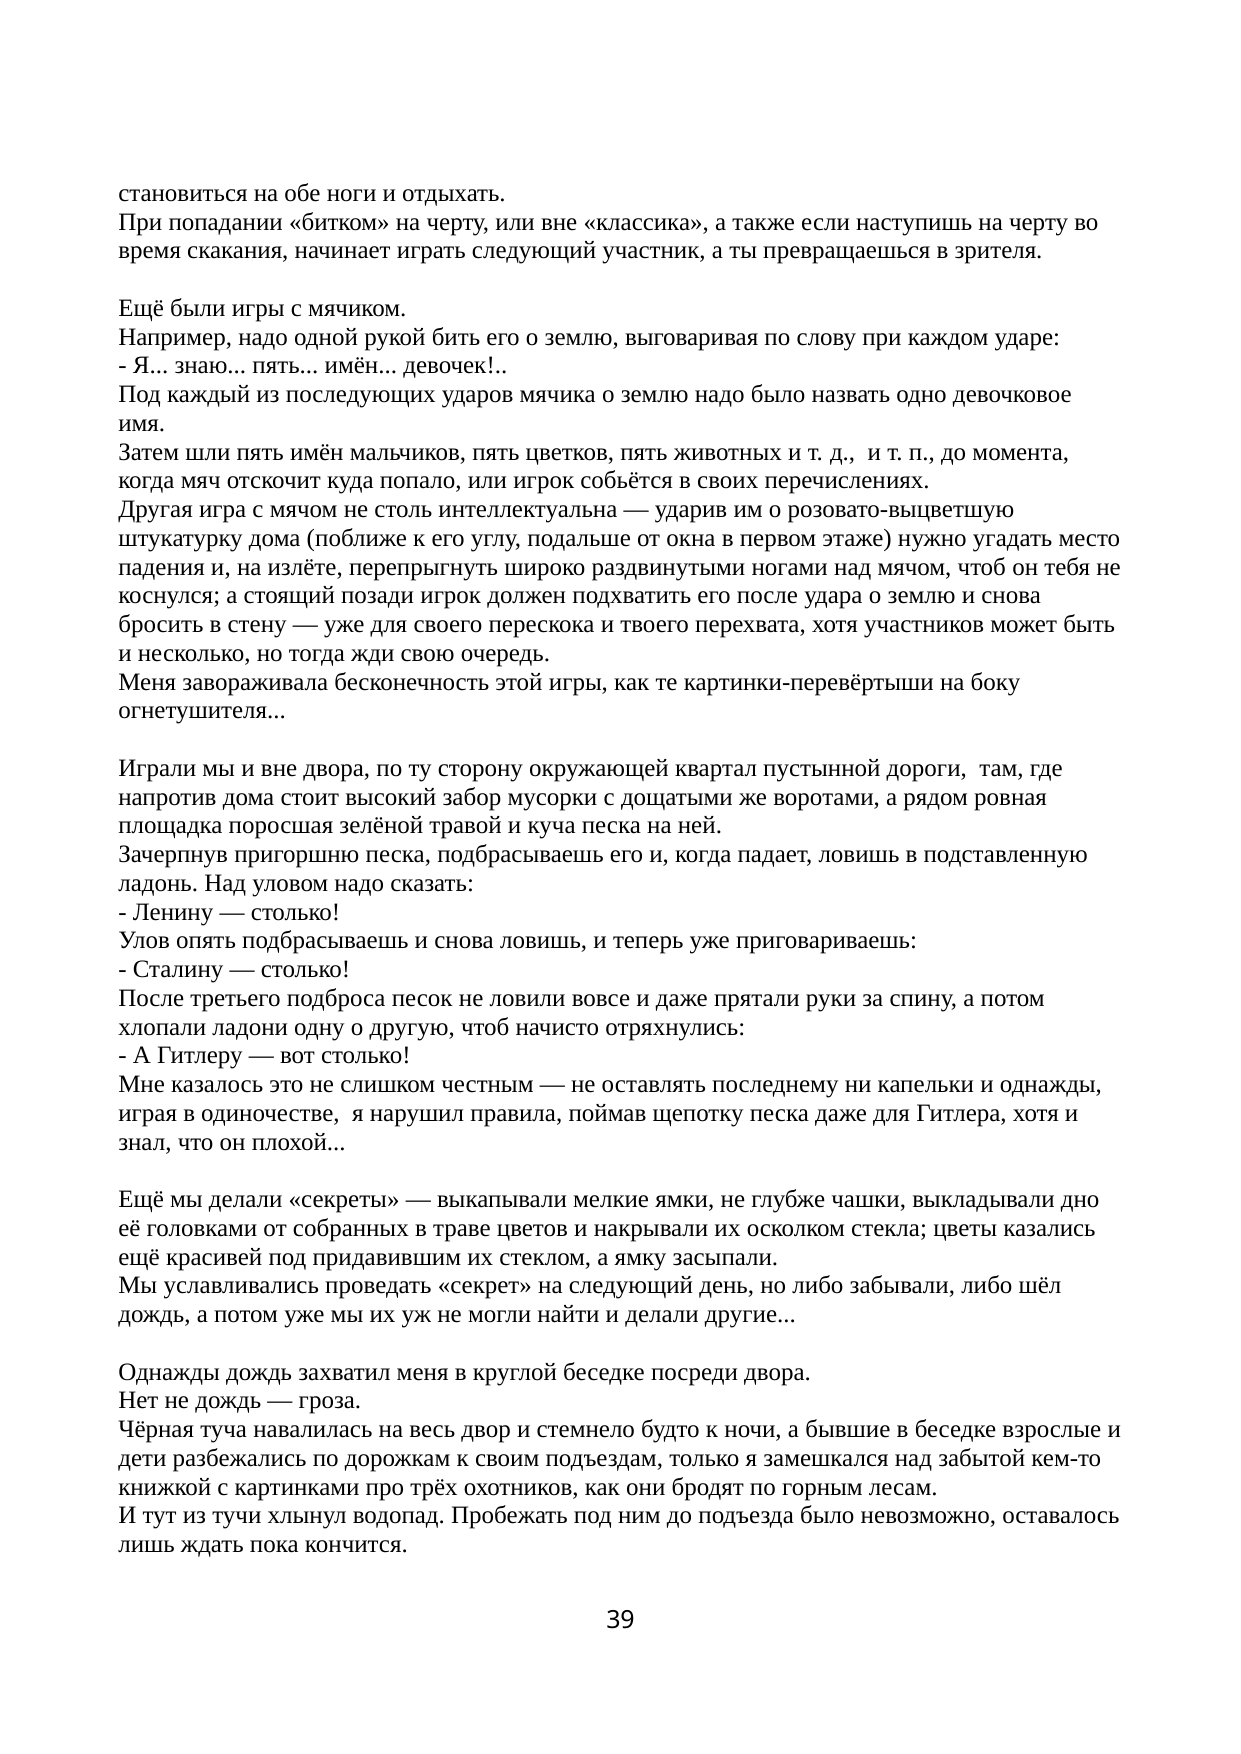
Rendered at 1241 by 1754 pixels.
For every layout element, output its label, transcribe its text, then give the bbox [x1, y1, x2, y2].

text - Сталину — столько! [118, 954, 1122, 983]
text Затем шли пять имён мальчиков, пять цветков, пять животных и т. д., и т. п., до момента, когда мяч отскочит куда попало, или игрок собьётся в своих перечислениях. [118, 437, 1122, 494]
text Нет не дождь — гроза. [118, 1386, 1122, 1414]
text Меня завораживала бесконечность этой игры, как те картинки-перевёртыши на боку огнетушителя... [118, 667, 1122, 724]
text Чёрная туча навалилась на весь двор и стемнело будто к ночи, а бывшие в беседке взрослые и дети разбежались по дорожкам к своим подъездам, только я замешкался над забытой кем-то книжкой с картинками про трёх охотников, как они бродят по горным лесам. [118, 1414, 1122, 1501]
text Однажды дождь захватил меня в круглой беседке посреди двора. [118, 1357, 1122, 1386]
text При попадании «битком» на черту, или вне «классика», а также если наступишь на черту во время скакания, начинает играть следующий участник, а ты превращаешься в зрителя. [118, 207, 1122, 264]
text Ещё были игры с мячиком. [118, 293, 1122, 322]
text Мне казалось это не слишком честным — не оставлять последнему ни капельки и однажды, играя в одиночестве, я нарушил правила, поймав щепотку песка даже для Гитлера, хотя и знал, что он плохой... [118, 1069, 1122, 1156]
text Ещё мы делали «секреты» — выкапывали мелкие ямки, не глубже чашки, выкладывали дно её головками от собранных в траве цветов и накрывали их осколком стекла; цветы казались ещё красивей под придавившим их стеклом, а ямку засыпали. [118, 1184, 1122, 1271]
text - Я... знаю... пять... имён... девочек!.. [118, 351, 1122, 379]
text Другая игра с мячом не столь интеллектуальна — ударив им о розовато-выцветшую штукатурку дома (поближе к его углу, подальше от окна в первом этаже) нужно угадать место падения и, на излёте, перепрыгнуть широко раздвинутыми ногами над мячом, чтоб он тебя не коснулся; а стоящий позади игрок должен подхватить его после удара о землю и снова бросить в стену — уже для своего перескока и твоего перехвата, хотя участников может быть и несколько, но тогда жди свою очередь. [118, 494, 1122, 667]
text После третьего подброса песок не ловили вовсе и даже прятали руки за спину, а потом хлопали ладони одну о другую, чтоб начисто отряхнулись: [118, 983, 1122, 1041]
text - А Гитлеру — вот столько! [118, 1041, 1122, 1069]
text Под каждый из последующих ударов мячика о землю надо было назвать одно девочковое имя. [118, 379, 1122, 437]
text Мы уславливались проведать «секрет» на следующий день, но либо забывали, либо шёл дождь, а потом уже мы их уж не могли найти и делали другие... [118, 1271, 1122, 1328]
text - Ленину — столько! [118, 897, 1122, 926]
text становиться на обе ноги и отдыхать. [118, 178, 1122, 207]
text Например, надо одной рукой бить его о землю, выговаривая по слову при каждом ударе: [118, 322, 1122, 351]
text Улов опять подбрасываешь и снова ловишь, и теперь уже приговариваешь: [118, 926, 1122, 954]
text И тут из тучи хлынул водопад. Пробежать под ним до подъезда было невозможно, оставалось лишь ждать пока кончится. [118, 1501, 1122, 1558]
text Играли мы и вне двора, по ту сторону окружающей квартал пустынной дороги, там, где напротив дома стоит высокий забор мусорки с дощатыми же воротами, а рядом ровная площадка поросшая зелёной травой и куча песка на ней. [118, 753, 1122, 839]
text Зачерпнув пригоршню песка, подбрасываешь его и, когда падает, ловишь в подставленную ладонь. Над уловом надо сказать: [118, 839, 1122, 897]
